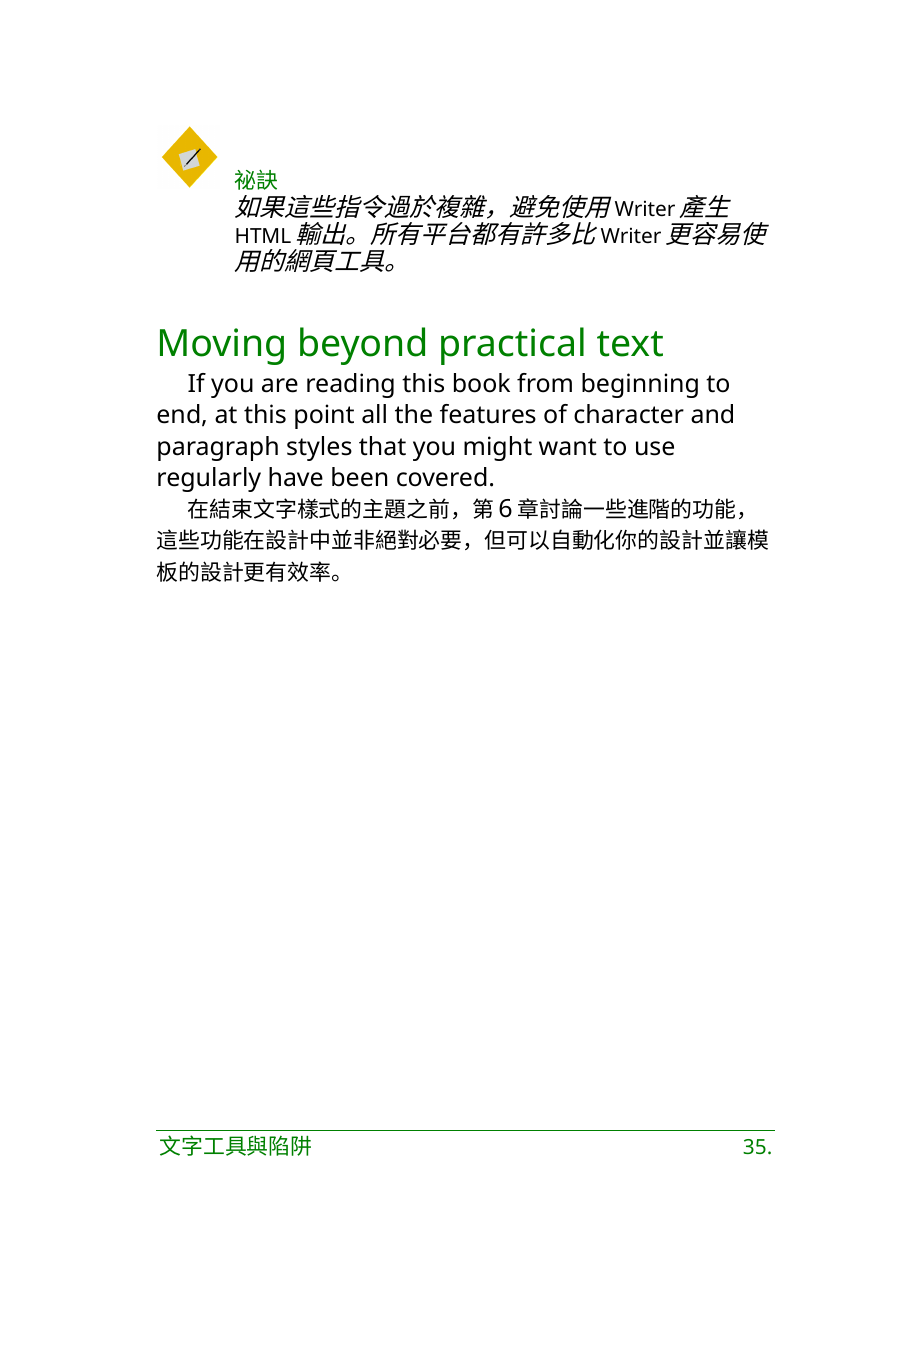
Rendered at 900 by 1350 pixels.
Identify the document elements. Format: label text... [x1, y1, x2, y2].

text 如果這些指令過於複雜，避免使用Writer產生HTML輸出。所有平台都有許多比Writer更容易使用的網頁工具。 [234, 195, 775, 276]
list 祕訣 [156, 125, 775, 195]
text 在結束文字樣式的主題之前，第6章討論一些進階的功能，這些功能在設計中並非絕對必要，但可以自動化你的設計並讓模板的設計更有效率。 [156, 493, 775, 586]
text If you are reading this book from beginning to end, at this point all the features of character and paragraph styles that you might want to use regularly have been covered. [156, 368, 775, 493]
picture [157, 125, 220, 189]
subtitle Moving beyond practical text [156, 317, 775, 368]
